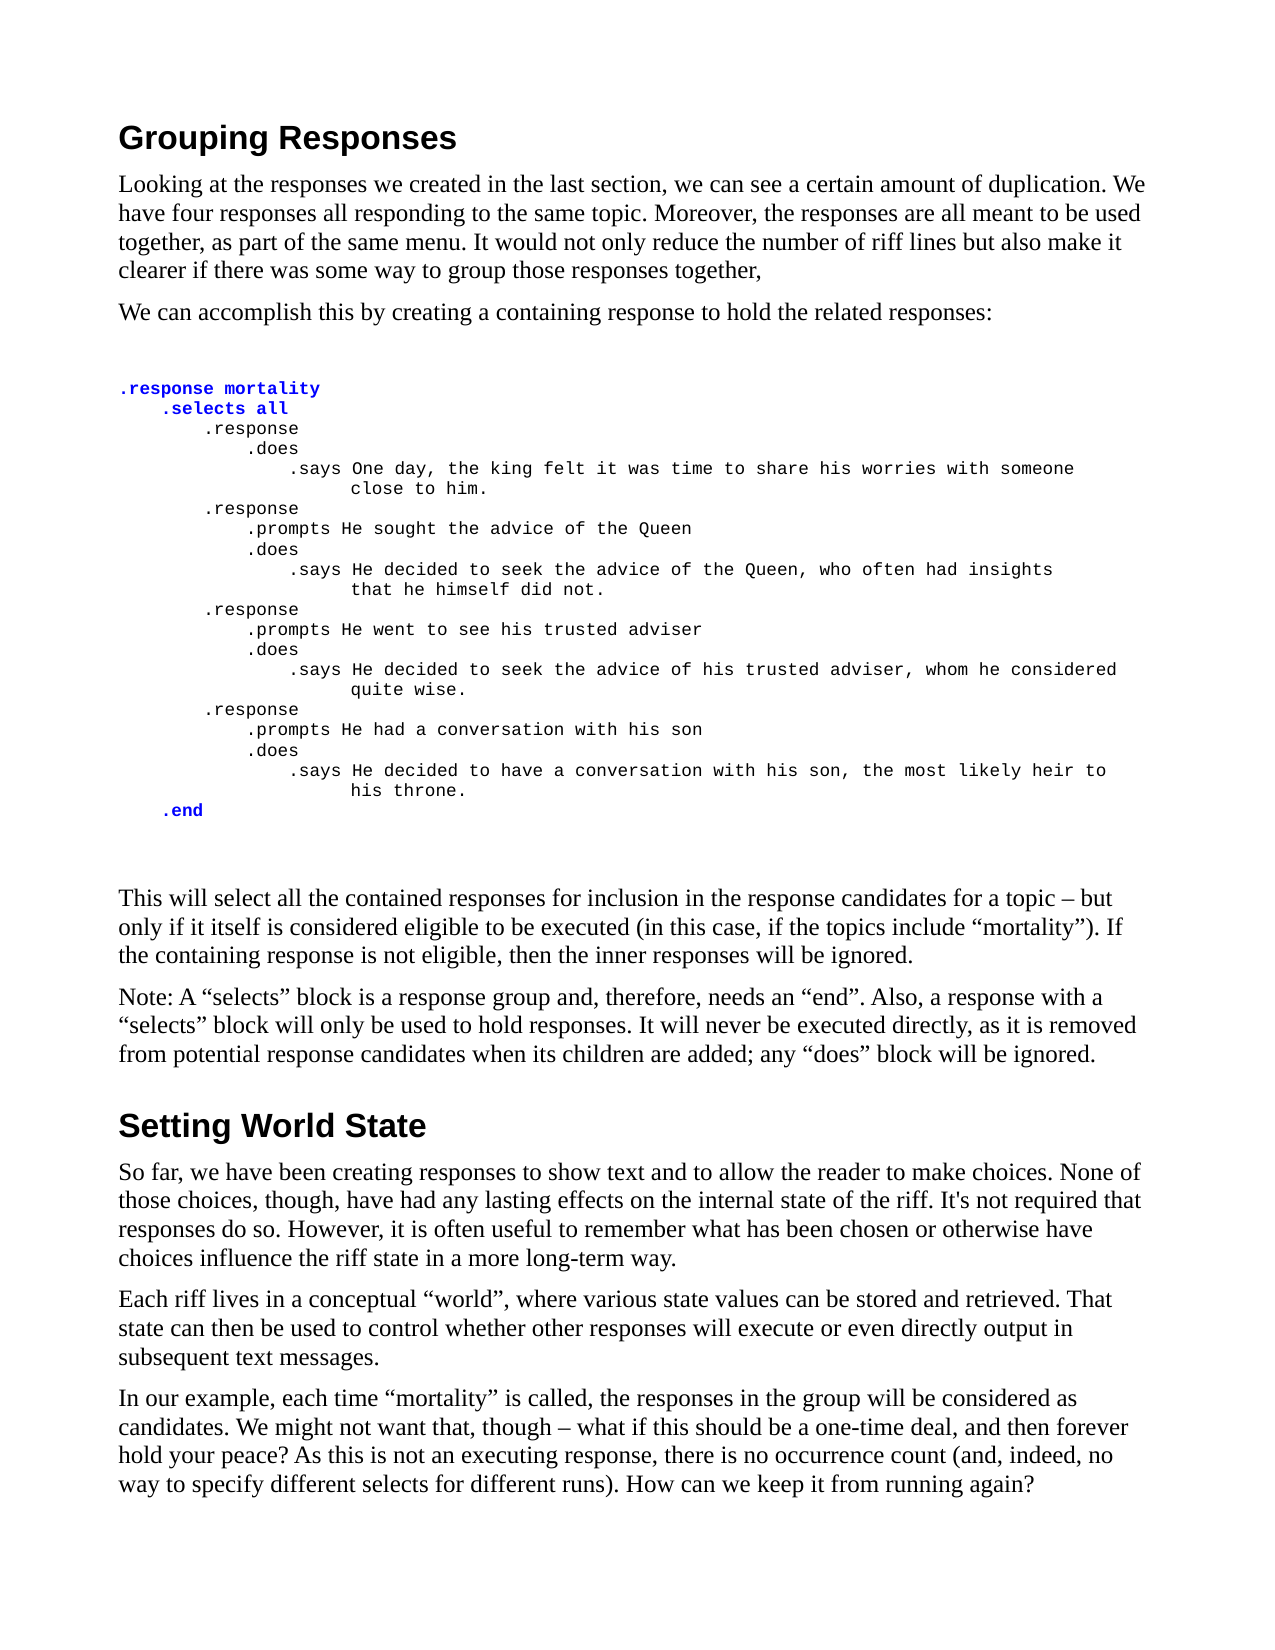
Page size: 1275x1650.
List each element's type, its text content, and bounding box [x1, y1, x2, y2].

text .prompts He went to see his trusted adviser [118, 621, 1157, 641]
text quite wise. [118, 681, 1157, 701]
text .does [118, 741, 1157, 761]
text .prompts He sought the advice of the Queen [118, 520, 1157, 540]
text .does [118, 641, 1157, 661]
text .prompts He had a conversation with his son [118, 721, 1157, 741]
text So far, we have been creating responses to show text and to allow the reader to make choices. None of those choices, though, have had any lasting effects on the internal state of the riff. It's not required that responses do so. However, it is often useful to remember what has been chosen or otherwise have choices influence the riff state in a more long-term way. [118, 1157, 1157, 1272]
text This will select all the contained responses for inclusion in the response candidates for a topic – but only if it itself is considered eligible to be executed (in this case, if the topics include “mortality”). If the containing response is not eligible, then the inner responses will be ignored. [118, 883, 1157, 969]
text .response [118, 419, 1157, 439]
text Looking at the responses we created in the last section, we can see a certain amount of duplication. We have four responses all responding to the same topic. Moreover, the responses are all meant to be used together, as part of the same menu. It would not only reduce the number of riff lines but also make it clearer if there was some way to group those responses together, [118, 169, 1157, 284]
text .response mortality [118, 379, 1157, 399]
subtitle Setting World State [118, 1105, 1157, 1144]
text Note: A “selects” block is a response group and, therefore, needs an “end”. Also, a response with a “selects” block will only be used to hold responses. It will never be executed directly, as it is removed from potential response candidates when its children are added; any “does” block will be ignored. [118, 982, 1157, 1068]
text .response [118, 500, 1157, 520]
text .says He decided to seek the advice of the Queen, who often had insights [118, 560, 1157, 580]
subtitle Grouping Responses [118, 118, 1157, 157]
text .end [118, 801, 1157, 822]
text close to him. [118, 480, 1157, 500]
text In our example, each time “mortality” is called, the responses in the group will be considered as candidates. We might not want that, though – what if this should be a one-time deal, and then forever hold your peace? As this is not an executing response, there is no occurrence count (and, indeed, no way to specify different selects for different runs). How can we keep it from running again? [118, 1383, 1157, 1498]
text .does [118, 439, 1157, 460]
text We can accomplish this by creating a containing response to hold the related responses: [118, 297, 1157, 326]
text .says One day, the king felt it was time to share his worries with someone [118, 460, 1157, 480]
text his throne. [118, 781, 1157, 801]
text that he himself did not. [118, 580, 1157, 600]
text Each riff lives in a conceptual “world”, where various state values can be stored and retrieved. That state can then be used to control whether other responses will execute or even directly output in subsequent text messages. [118, 1284, 1157, 1370]
text .says He decided to have a conversation with his son, the most likely heir to [118, 761, 1157, 781]
text .response [118, 600, 1157, 621]
text .response [118, 701, 1157, 721]
text .selects all [118, 399, 1157, 419]
text .does [118, 540, 1157, 560]
text .says He decided to seek the advice of his trusted adviser, whom he considered [118, 661, 1157, 681]
